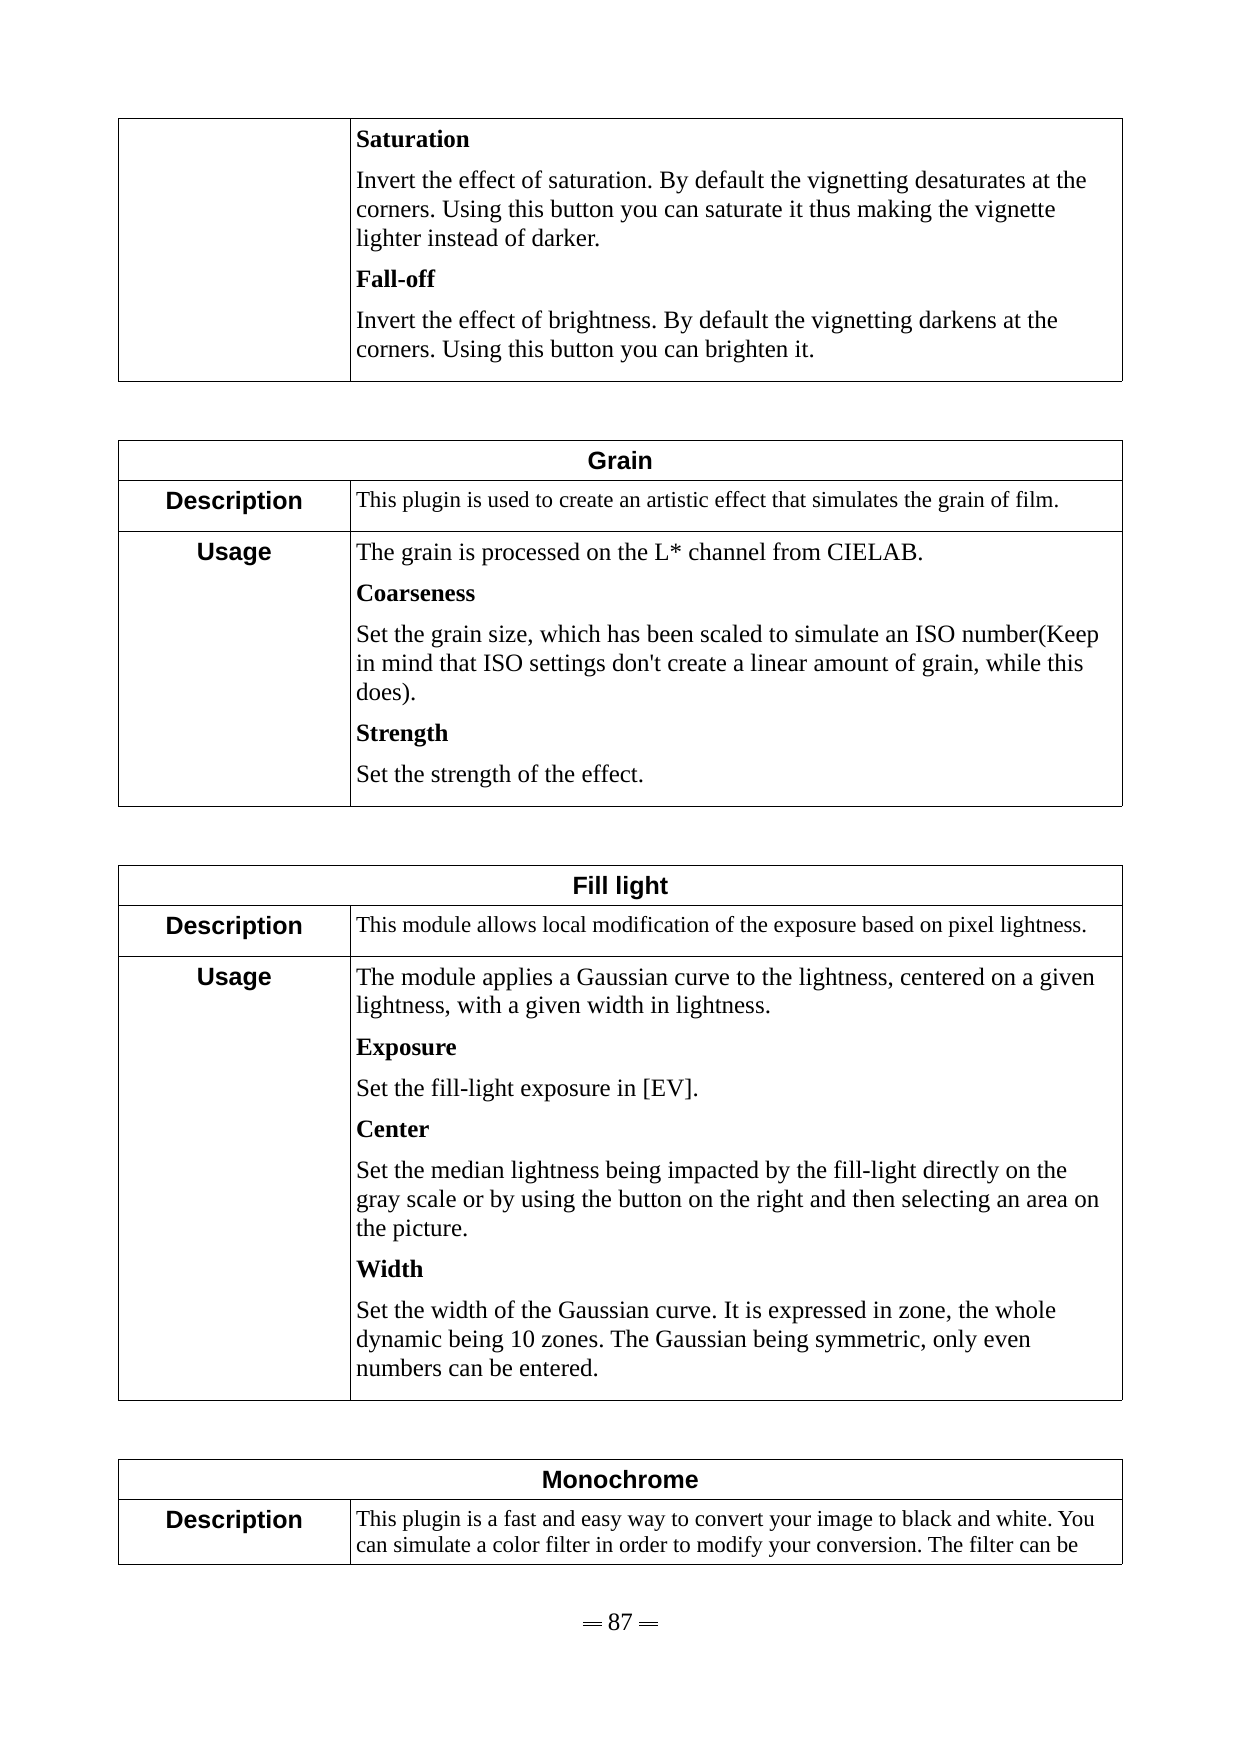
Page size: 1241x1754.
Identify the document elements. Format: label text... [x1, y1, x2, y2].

table_cell This plugin is a fast and easy way to convert your image to black and white. You can simulate a color filter in order to modify your conversion. The filter can be [351, 1500, 1122, 1563]
table_cell Saturation Invert the effect of saturation. By default the vignetting desaturates at the corners. Using this button you can saturate it thus making the vignette lighter instead of darker. Fall-off Invert the effect of brightness. By default the vignetting darkens at the corners. Using this button you can brighten it. [351, 119, 1122, 381]
table_header Monochrome [119, 1460, 1122, 1499]
table_cell Description [119, 481, 350, 531]
table_header Grain [119, 441, 1122, 480]
table_cell This plugin is used to create an artistic effect that simulates the grain of film. [351, 481, 1122, 531]
table_cell This module allows local modification of the exposure based on pixel lightness. [351, 906, 1122, 956]
table_cell The module applies a Gaussian curve to the lightness, centered on a given lightness, with a given width in lightness. Exposure Set the fill-light exposure in [EV]. Center Set the median lightness being impacted by the fill-light directly on the gray scale or by using the button on the right and then selecting an area on the picture. Width Set the width of the Gaussian curve. It is expressed in zone, the whole dynamic being 10 zones. The Gaussian being symmetric, only even numbers can be entered. [351, 957, 1122, 1400]
table_header Fill light [119, 866, 1122, 905]
table_cell Description [119, 1500, 350, 1563]
table_cell [119, 119, 350, 381]
table_cell The grain is processed on the L* channel from CIELAB. Coarseness Set the grain size, which has been scaled to simulate an ISO number(Keep in mind that ISO settings don't create a linear amount of grain, while this does). Strength Set the strength of the effect. [351, 532, 1122, 806]
table_cell Usage [119, 532, 350, 806]
table_cell Usage [119, 957, 350, 1400]
table_cell Description [119, 906, 350, 956]
